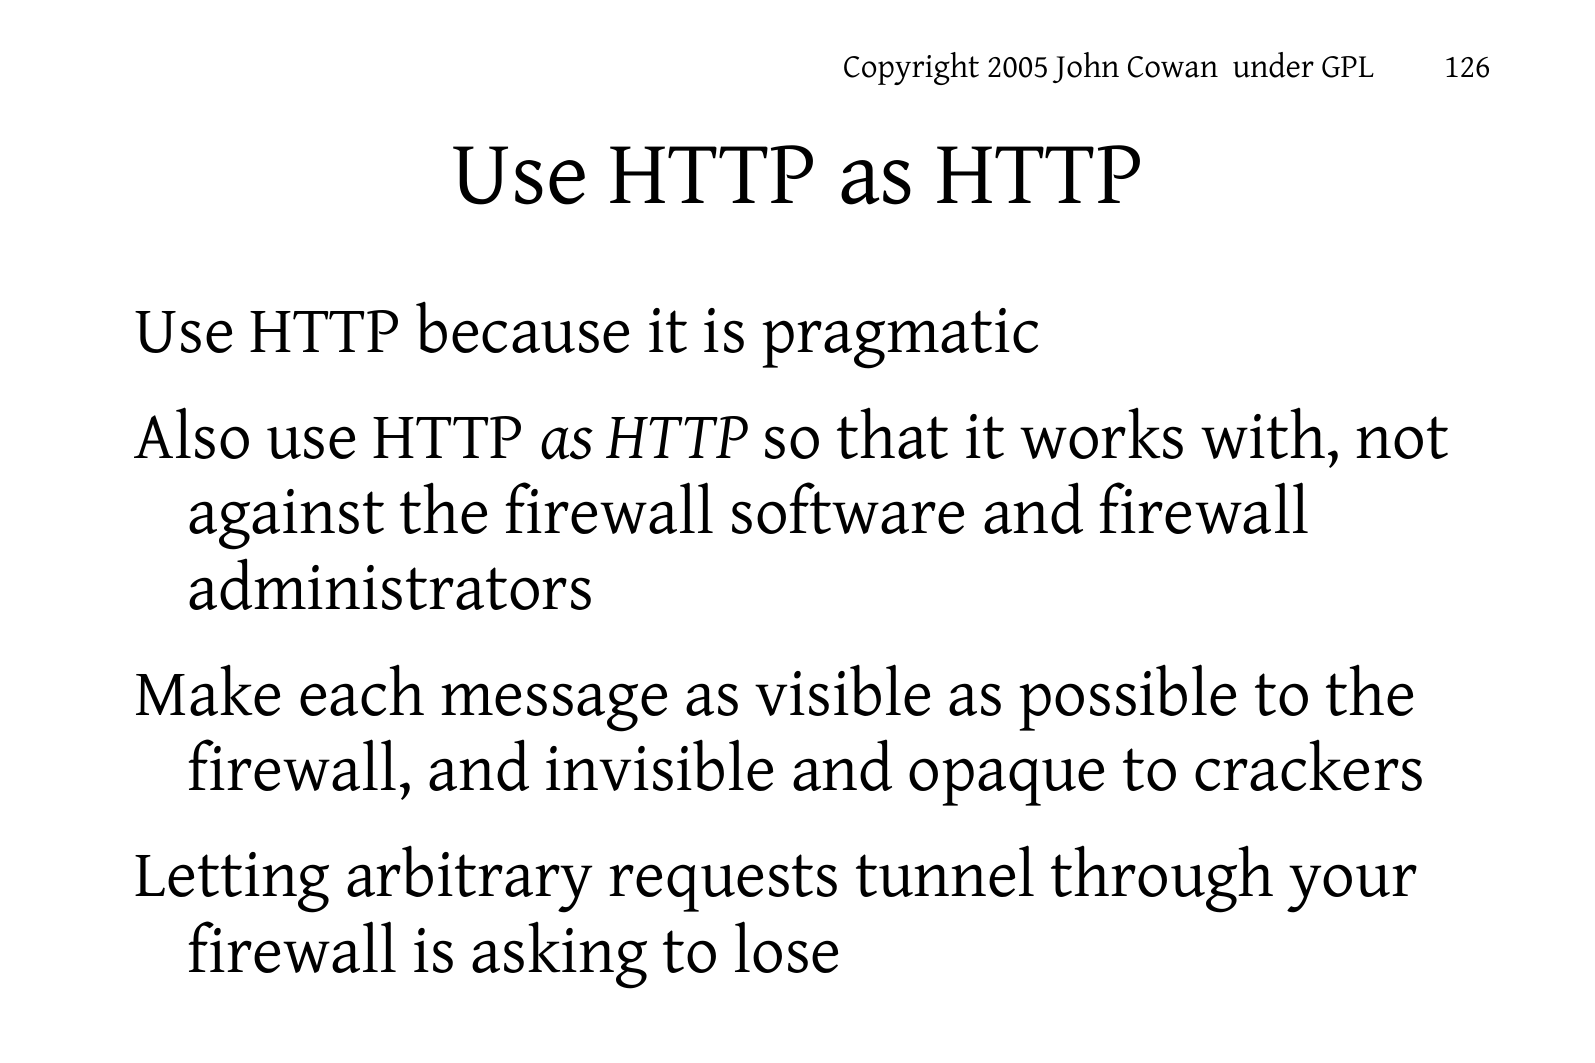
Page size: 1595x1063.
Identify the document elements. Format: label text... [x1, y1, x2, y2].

title Use HTTP as HTTP [117, 88, 1479, 266]
list Use HTTP because it is pragmatic Also use HTTP as HTTP so that it works with, not against the firewall software and firewall administrators Make each message as visible as possible to the firewall, and invisible and opaque to crackers Letting arbitrary requests tunnel through your firewall is asking to lose [117, 295, 1479, 1063]
